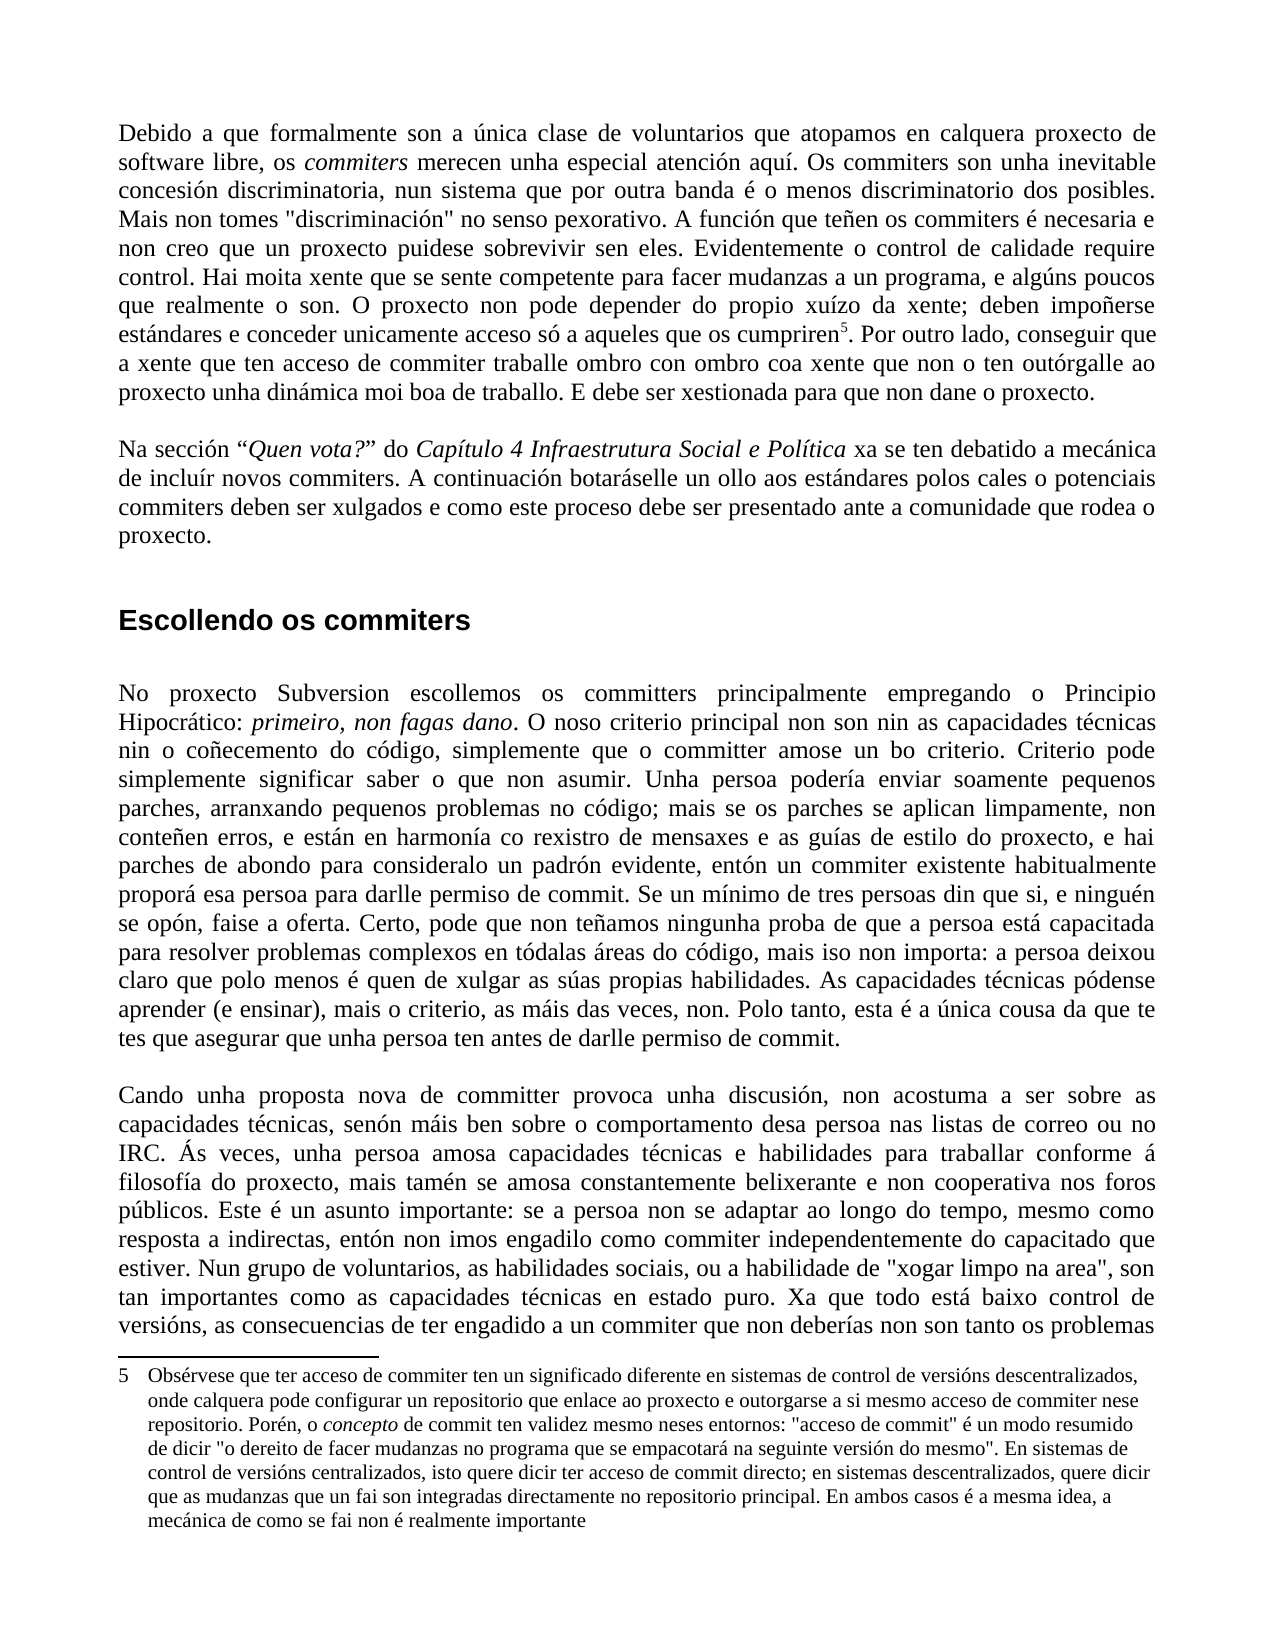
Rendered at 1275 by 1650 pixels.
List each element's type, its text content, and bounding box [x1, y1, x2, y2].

text Cando unha proposta nova de committer provoca unha discusión, non acostuma a ser sobre as capacidades técnicas, senón máis ben sobre o comportamento desa persoa nas listas de correo ou no IRC. Ás veces, unha persoa amosa capacidades técnicas e habilidades para traballar conforme á filosofía do proxecto, mais tamén se amosa constantemente belixerante e non cooperativa nos foros públicos. Este é un asunto importante: se a persoa non se adaptar ao longo do tempo, mesmo como resposta a indirectas, entón non imos engadilo como commiter independentemente do capacitado que estiver. Nun grupo de voluntarios, as habilidades sociais, ou a habilidade de "xogar limpo na area", son tan importantes como as capacidades técnicas en estado puro. Xa que todo está baixo control de versións, as consecuencias de ter engadido a un commiter que non deberías non son tanto os problemas [118, 1080, 1157, 1339]
text Na sección “Quen vota?” do Capítulo 4 Infraestrutura Social e Política xa se ten debatido a mecánica de incluír novos commiters. A continuación botaráselle un ollo aos estándares polos cales o potenciais commiters deben ser xulgados e como este proceso debe ser presentado ante a comunidade que rodea o proxecto. [118, 434, 1157, 549]
subtitle Escollendo os commiters [118, 603, 1157, 637]
text Obsérvese que ter acceso de commiter ten un significado diferente en sistemas de control de versións descentralizados, onde calquera pode configurar un repositorio que enlace ao proxecto e outorgarse a si mesmo acceso de commiter nese repositorio. Porén, o concepto de commit ten validez mesmo neses entornos: "acceso de commit" é un modo resumido de dicir "o dereito de facer mudanzas no programa que se empacotará na seguinte versión do mesmo". En sistemas de control de versións centralizados, isto quere dicir ter acceso de commit directo; en sistemas descentralizados, quere dicir que as mudanzas que un fai son integradas directamente no repositorio principal. En ambos casos é a mesma idea, a mecánica de como se fai non é realmente importante [118, 1363, 1157, 1532]
text No proxecto Subversion escollemos os committers principalmente empregando o Principio Hipocrático: primeiro, non fagas dano. O noso criterio principal non son nin as capacidades técnicas nin o coñecemento do código, simplemente que o committer amose un bo criterio. Criterio pode simplemente significar saber o que non asumir. Unha persoa podería enviar soamente pequenos parches, arranxando pequenos problemas no código; mais se os parches se aplican limpamente, non conteñen erros, e están en harmonía co rexistro de mensaxes e as guías de estilo do proxecto, e hai parches de abondo para consideralo un padrón evidente, entón un commiter existente habitualmente proporá esa persoa para darlle permiso de commit. Se un mínimo de tres persoas din que si, e ninguén se opón, faise a oferta. Certo, pode que non teñamos ningunha proba de que a persoa está capacitada para resolver problemas complexos en tódalas áreas do código, mais iso non importa: a persoa deixou claro que polo menos é quen de xulgar as súas propias habilidades. As capacidades técnicas pódense aprender (e ensinar), mais o criterio, as máis das veces, non. Polo tanto, esta é a única cousa da que te tes que asegurar que unha persoa ten antes de darlle permiso de commit. [118, 678, 1157, 1052]
text Debido a que formalmente son a única clase de voluntarios que atopamos en calquera proxecto de software libre, os commiters merecen unha especial atención aquí. Os commiters son unha inevitable concesión discriminatoria, nun sistema que por outra banda é o menos discriminatorio dos posibles. Mais non tomes "discriminación" no senso pexorativo. A función que teñen os commiters é necesaria e non creo que un proxecto puidese sobrevivir sen eles. Evidentemente o control de calidade require control. Hai moita xente que se sente competente para facer mudanzas a un programa, e algúns poucos que realmente o son. O proxecto non pode depender do propio xuízo da xente; deben impoñerse estándares e conceder unicamente acceso só a aqueles que os cumpriren. Por outro lado, conseguir que a xente que ten acceso de commiter traballe ombro con ombro coa xente que non o ten outórgalle ao proxecto unha dinámica moi boa de traballo. E debe ser xestionada para que non dane o proxecto. [118, 118, 1157, 406]
